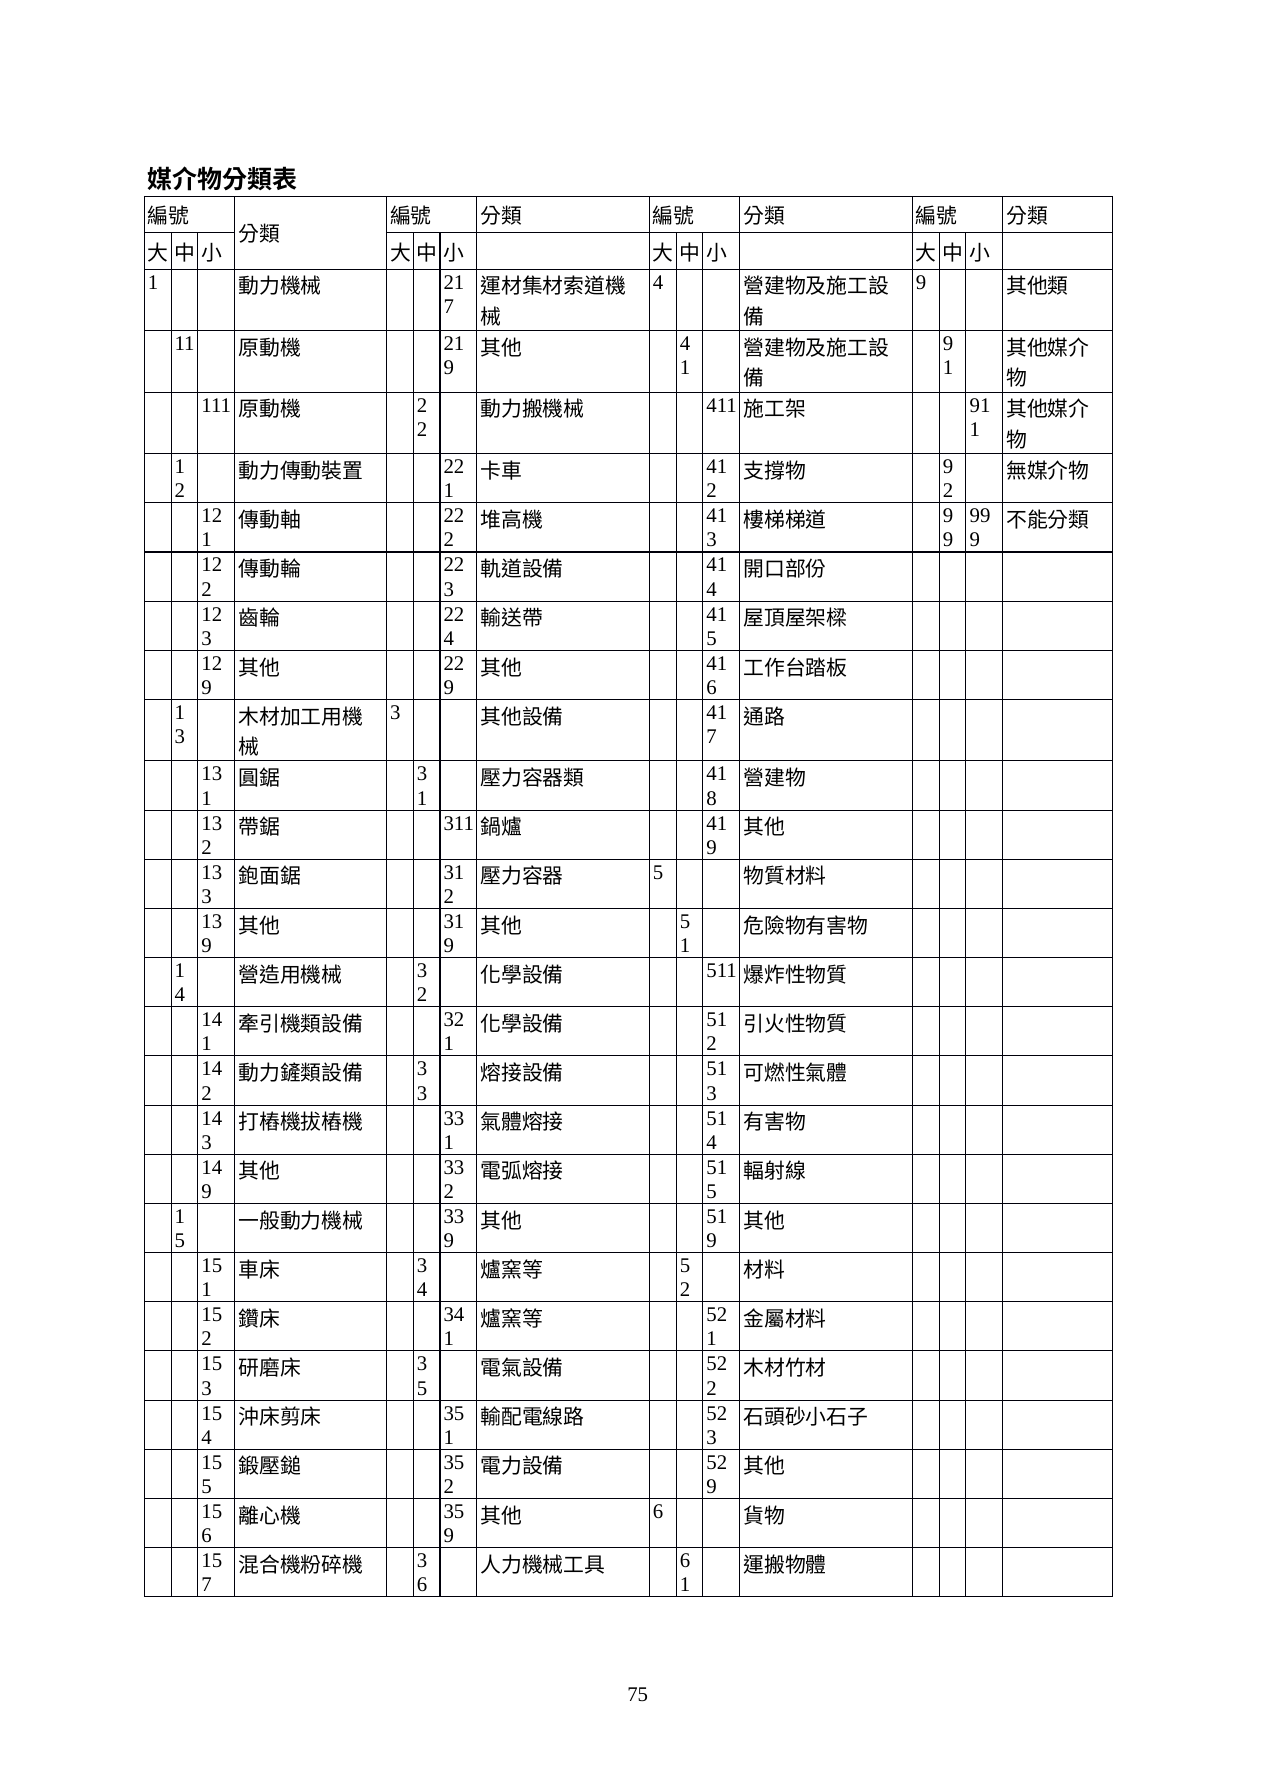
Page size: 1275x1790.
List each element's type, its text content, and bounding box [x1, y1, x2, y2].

table_cell [387, 602, 413, 650]
table_cell [172, 811, 197, 859]
table_cell 熔接設備 [477, 1056, 649, 1104]
table_cell [913, 909, 939, 957]
table_cell [172, 270, 197, 330]
table_cell [414, 1106, 439, 1154]
table_cell [703, 909, 739, 957]
table_cell [913, 1056, 939, 1104]
table_cell [387, 331, 413, 392]
table_cell 151 [198, 1253, 234, 1301]
table_cell 6 [650, 1499, 676, 1547]
table_cell 13 [172, 700, 197, 760]
table_cell [414, 1450, 439, 1498]
table_cell 其他設備 [477, 700, 649, 760]
table_cell [940, 1302, 965, 1350]
table_cell [940, 1351, 965, 1399]
table_header 分類 [477, 197, 649, 232]
table_cell 離心機 [235, 1499, 386, 1547]
table_cell [198, 1204, 234, 1252]
table_cell 運搬物體 [740, 1548, 912, 1596]
table_cell [940, 270, 965, 330]
table_cell [677, 1302, 702, 1350]
table_cell [477, 233, 649, 269]
table_cell [441, 1548, 476, 1596]
table_cell [172, 1401, 197, 1449]
table_cell 332 [441, 1155, 476, 1203]
table_cell [145, 553, 171, 601]
table_cell [172, 1056, 197, 1104]
table_cell 154 [198, 1401, 234, 1449]
table_cell [1003, 860, 1112, 908]
table_cell [1003, 651, 1112, 699]
table_cell [966, 553, 1002, 601]
table_cell [913, 454, 939, 502]
table_cell 危險物有害物 [740, 909, 912, 957]
table_cell 壓力容器 [477, 860, 649, 908]
table_cell 99 [940, 503, 965, 551]
table_cell 鍋爐 [477, 811, 649, 859]
table_cell 352 [441, 1450, 476, 1498]
table_cell [966, 651, 1002, 699]
table_cell 其他 [740, 1204, 912, 1252]
table_cell [703, 331, 739, 392]
table_cell [172, 1302, 197, 1350]
table_cell 156 [198, 1499, 234, 1547]
table_header 編號 [650, 197, 739, 232]
table_cell 351 [441, 1401, 476, 1449]
table_cell 動力搬機械 [477, 393, 649, 453]
table_cell 通路 [740, 700, 912, 760]
table_cell [414, 860, 439, 908]
table_cell [940, 602, 965, 650]
table_cell 155 [198, 1450, 234, 1498]
table_cell 車床 [235, 1253, 386, 1301]
table_cell [145, 1204, 171, 1252]
table_cell 壓力容器類 [477, 761, 649, 809]
table_cell 157 [198, 1548, 234, 1596]
table_cell [940, 1056, 965, 1104]
table_cell [1003, 1302, 1112, 1350]
table_cell 屋頂屋架樑 [740, 602, 912, 650]
table_cell 417 [703, 700, 739, 760]
table_cell [966, 1450, 1002, 1498]
table_cell [677, 761, 702, 809]
table_cell [940, 761, 965, 809]
table_cell 515 [703, 1155, 739, 1203]
table_cell 1 [145, 270, 171, 330]
table_cell 416 [703, 651, 739, 699]
table_cell [172, 1450, 197, 1498]
table_cell [677, 553, 702, 601]
table_cell 動力傳動裝置 [235, 454, 386, 502]
table_cell 139 [198, 909, 234, 957]
table_cell [414, 1007, 439, 1055]
table_cell 爆炸性物質 [740, 958, 912, 1006]
table_cell [703, 1499, 739, 1547]
table_cell [387, 761, 413, 809]
table_cell [650, 553, 676, 601]
table_cell 大 [913, 233, 939, 269]
table_cell 其他 [477, 1204, 649, 1252]
table_cell [677, 1204, 702, 1252]
table_cell 61 [677, 1548, 702, 1596]
table_cell [913, 761, 939, 809]
table_cell 其他 [740, 811, 912, 859]
table_header 分類 [740, 197, 912, 232]
table_cell [145, 1056, 171, 1104]
table_cell [703, 270, 739, 330]
table_cell 519 [703, 1204, 739, 1252]
table_cell 小 [703, 233, 739, 269]
table_cell [940, 1401, 965, 1449]
table_cell 木材竹材 [740, 1351, 912, 1399]
table_cell [172, 860, 197, 908]
table_cell [940, 700, 965, 760]
table_cell [913, 1351, 939, 1399]
table_cell 152 [198, 1302, 234, 1350]
table_cell [387, 1106, 413, 1154]
table_cell 418 [703, 761, 739, 809]
table_cell 石頭砂小石子 [740, 1401, 912, 1449]
table_cell 研磨床 [235, 1351, 386, 1399]
table_cell 牽引機類設備 [235, 1007, 386, 1055]
table_cell [913, 1007, 939, 1055]
table_cell [913, 393, 939, 453]
table_cell [913, 1204, 939, 1252]
table_cell [650, 1056, 676, 1104]
table_cell [145, 393, 171, 453]
table_cell 輻射線 [740, 1155, 912, 1203]
table_cell 金屬材料 [740, 1302, 912, 1350]
table_cell [1003, 1401, 1112, 1449]
table_cell 輸配電線路 [477, 1401, 649, 1449]
table_cell [172, 1548, 197, 1596]
table_cell [677, 1106, 702, 1154]
table_cell 521 [703, 1302, 739, 1350]
table_cell 化學設備 [477, 1007, 649, 1055]
table_cell [145, 1106, 171, 1154]
table_cell 其他 [235, 1155, 386, 1203]
table_cell [1003, 1351, 1112, 1399]
table_cell [387, 1056, 413, 1104]
table_cell [940, 958, 965, 1006]
table_cell [387, 1302, 413, 1350]
table_cell 沖床剪床 [235, 1401, 386, 1449]
table_cell [145, 651, 171, 699]
table_cell 中 [172, 233, 197, 269]
table_cell [966, 331, 1002, 392]
table_cell 一般動力機械 [235, 1204, 386, 1252]
table_cell [414, 1401, 439, 1449]
table_cell 開口部份 [740, 553, 912, 601]
table_cell 營造用機械 [235, 958, 386, 1006]
table_cell 312 [441, 860, 476, 908]
table_cell 卡車 [477, 454, 649, 502]
table_cell [677, 393, 702, 453]
table_cell 小 [441, 233, 476, 269]
table_cell [677, 270, 702, 330]
table_cell [387, 860, 413, 908]
table_cell [913, 553, 939, 601]
table_cell [650, 958, 676, 1006]
table_cell [441, 958, 476, 1006]
table_cell [145, 1302, 171, 1350]
table_cell 224 [441, 602, 476, 650]
table_cell [677, 1499, 702, 1547]
table_cell [172, 761, 197, 809]
table_cell [387, 1007, 413, 1055]
table_cell 14 [172, 958, 197, 1006]
table_cell [145, 331, 171, 392]
table_cell 149 [198, 1155, 234, 1203]
table_cell [441, 1253, 476, 1301]
table_cell [913, 503, 939, 551]
table_cell [145, 1351, 171, 1399]
table_cell [145, 700, 171, 760]
table_cell [677, 1351, 702, 1399]
table_cell 支撐物 [740, 454, 912, 502]
table_cell 911 [966, 393, 1002, 453]
table_cell 鍛壓鎚 [235, 1450, 386, 1498]
table_cell 415 [703, 602, 739, 650]
table_cell [172, 1499, 197, 1547]
table_cell [913, 331, 939, 392]
table_cell [650, 700, 676, 760]
table_cell [387, 553, 413, 601]
table_cell 爐窯等 [477, 1253, 649, 1301]
table_cell 41 [677, 331, 702, 392]
table_cell 鑽床 [235, 1302, 386, 1350]
table_cell [145, 860, 171, 908]
table_cell 31 [414, 761, 439, 809]
table_cell [650, 651, 676, 699]
table_cell 9 [913, 270, 939, 330]
table_cell [650, 1401, 676, 1449]
table_cell 其他 [477, 651, 649, 699]
table_cell [913, 958, 939, 1006]
table_cell [940, 1007, 965, 1055]
table_cell [650, 331, 676, 392]
table_cell [966, 761, 1002, 809]
table_cell 91 [940, 331, 965, 392]
table_cell 142 [198, 1056, 234, 1104]
table_cell 帶鋸 [235, 811, 386, 859]
table_cell 123 [198, 602, 234, 650]
table_cell 營建物及施工設備 [740, 331, 912, 392]
table_cell [387, 503, 413, 551]
table_cell 打樁機拔樁機 [235, 1106, 386, 1154]
table_cell 122 [198, 553, 234, 601]
table_cell [145, 602, 171, 650]
table_cell [414, 553, 439, 601]
table_cell 電弧熔接 [477, 1155, 649, 1203]
table_cell [677, 1056, 702, 1104]
table_cell [414, 1155, 439, 1203]
table_cell 無媒介物 [1003, 454, 1112, 502]
table_cell 5 [650, 860, 676, 908]
table_cell [940, 1155, 965, 1203]
table_cell [414, 1302, 439, 1350]
table_cell [198, 454, 234, 502]
table_cell 217 [441, 270, 476, 330]
table_cell 32 [414, 958, 439, 1006]
table_cell [387, 1351, 413, 1399]
table_cell [966, 1499, 1002, 1547]
table_cell 其他類 [1003, 270, 1112, 330]
table_cell [677, 454, 702, 502]
table_cell [940, 811, 965, 859]
table_cell [414, 700, 439, 760]
table_cell 412 [703, 454, 739, 502]
table_cell [966, 958, 1002, 1006]
table_cell [650, 1106, 676, 1154]
table_cell 工作台踏板 [740, 651, 912, 699]
table_cell [441, 761, 476, 809]
table_cell 35 [414, 1351, 439, 1399]
table_cell 331 [441, 1106, 476, 1154]
table_cell [650, 1155, 676, 1203]
table_cell 132 [198, 811, 234, 859]
table_cell [940, 1253, 965, 1301]
table_cell 小 [966, 233, 1002, 269]
table_cell [387, 1204, 413, 1252]
table_cell [940, 651, 965, 699]
table_cell 33 [414, 1056, 439, 1104]
table_cell 其他 [477, 909, 649, 957]
table_cell 522 [703, 1351, 739, 1399]
table_cell 貨物 [740, 1499, 912, 1547]
table_cell [650, 1351, 676, 1399]
table_cell 中 [940, 233, 965, 269]
table_cell [913, 1106, 939, 1154]
table_cell 大 [650, 233, 676, 269]
table_cell [1003, 1548, 1112, 1596]
table_cell 223 [441, 553, 476, 601]
table_cell 化學設備 [477, 958, 649, 1006]
table_cell 堆高機 [477, 503, 649, 551]
table_cell [198, 700, 234, 760]
table_cell 511 [703, 958, 739, 1006]
table_cell 513 [703, 1056, 739, 1104]
table_cell 其他 [477, 1499, 649, 1547]
table_cell [940, 909, 965, 957]
table_cell [145, 1155, 171, 1203]
table_cell [677, 1155, 702, 1203]
table_cell 529 [703, 1450, 739, 1498]
table_cell 111 [198, 393, 234, 453]
table_cell [966, 811, 1002, 859]
table_cell 施工架 [740, 393, 912, 453]
table_cell [740, 233, 912, 269]
table_cell 輸送帶 [477, 602, 649, 650]
table_cell 傳動輪 [235, 553, 386, 601]
table_cell 混合機粉碎機 [235, 1548, 386, 1596]
table_cell [940, 1106, 965, 1154]
table_cell 物質材料 [740, 860, 912, 908]
table_cell [913, 860, 939, 908]
table_cell 414 [703, 553, 739, 601]
table_cell [650, 1548, 676, 1596]
table_cell [387, 1401, 413, 1449]
table_cell [1003, 811, 1112, 859]
table_cell [966, 1302, 1002, 1350]
table_cell [966, 1253, 1002, 1301]
table_cell [387, 1548, 413, 1596]
table_cell 原動機 [235, 331, 386, 392]
table_cell [414, 651, 439, 699]
table_cell [145, 1007, 171, 1055]
table_cell [913, 602, 939, 650]
table_cell [913, 700, 939, 760]
table_cell [703, 1548, 739, 1596]
table_cell [198, 331, 234, 392]
table_header 分類 [1003, 197, 1112, 232]
table_cell [1003, 909, 1112, 957]
table_cell [172, 1007, 197, 1055]
table_cell [940, 1204, 965, 1252]
table_cell [703, 1253, 739, 1301]
table_cell 傳動軸 [235, 503, 386, 551]
table_cell [414, 602, 439, 650]
table_header 編號 [913, 197, 1002, 232]
table_cell 動力機械 [235, 270, 386, 330]
table_cell [650, 1007, 676, 1055]
table_cell 人力機械工具 [477, 1548, 649, 1596]
table_cell [677, 860, 702, 908]
table_cell 營建物及施工設備 [740, 270, 912, 330]
table_cell [387, 1253, 413, 1301]
table_cell [1003, 700, 1112, 760]
table_cell [650, 602, 676, 650]
table_cell [966, 1548, 1002, 1596]
table_cell [650, 503, 676, 551]
table_cell 原動機 [235, 393, 386, 453]
table_cell [913, 1450, 939, 1498]
table_cell [414, 331, 439, 392]
table_cell [441, 1056, 476, 1104]
table_cell 其他媒介物 [1003, 331, 1112, 392]
table_cell 大 [387, 233, 413, 269]
table_cell [414, 811, 439, 859]
table_cell 133 [198, 860, 234, 908]
table_cell 15 [172, 1204, 197, 1252]
table_cell [966, 1351, 1002, 1399]
table_cell [387, 393, 413, 453]
table_cell [145, 761, 171, 809]
table_cell [677, 1007, 702, 1055]
table_cell [1003, 1007, 1112, 1055]
table_cell [387, 958, 413, 1006]
table_cell 樓梯梯道 [740, 503, 912, 551]
table_cell [913, 1499, 939, 1547]
table_cell [940, 1548, 965, 1596]
table_cell 3 [387, 700, 413, 760]
table_cell [387, 1499, 413, 1547]
table_cell [1003, 761, 1112, 809]
table_cell 齒輪 [235, 602, 386, 650]
table_cell 34 [414, 1253, 439, 1301]
table_cell 木材加工用機械 [235, 700, 386, 760]
table_cell [441, 393, 476, 453]
table_cell 121 [198, 503, 234, 551]
table_cell [677, 602, 702, 650]
table_cell [966, 1401, 1002, 1449]
table_cell [650, 454, 676, 502]
table_cell 141 [198, 1007, 234, 1055]
table_cell 小 [198, 233, 234, 269]
table_cell [414, 270, 439, 330]
table_cell [940, 860, 965, 908]
table_cell [172, 1106, 197, 1154]
table_cell 143 [198, 1106, 234, 1154]
table_cell 大 [145, 233, 171, 269]
table_cell [677, 1401, 702, 1449]
table_cell [940, 553, 965, 601]
table_cell 311 [441, 811, 476, 859]
table_cell 129 [198, 651, 234, 699]
table_cell 523 [703, 1401, 739, 1449]
table_cell [1003, 958, 1112, 1006]
table_cell [650, 1450, 676, 1498]
table_cell 999 [966, 503, 1002, 551]
table_cell [913, 1253, 939, 1301]
table_cell 其他 [235, 651, 386, 699]
table_cell 36 [414, 1548, 439, 1596]
table_cell [913, 1302, 939, 1350]
table_cell [172, 1351, 197, 1399]
table_cell 運材集材索道機械 [477, 270, 649, 330]
table_cell [145, 1499, 171, 1547]
table_cell [387, 909, 413, 957]
table_cell 221 [441, 454, 476, 502]
table_cell 222 [441, 503, 476, 551]
table_cell [145, 958, 171, 1006]
table_cell [650, 1253, 676, 1301]
table_cell [1003, 1450, 1112, 1498]
table_cell 其他 [477, 331, 649, 392]
table_cell 圓鋸 [235, 761, 386, 809]
table_header 編號 [145, 197, 234, 232]
table_cell [677, 503, 702, 551]
table_cell 514 [703, 1106, 739, 1154]
table_cell [1003, 1056, 1112, 1104]
table_cell [387, 454, 413, 502]
table_cell 其他媒介物 [1003, 393, 1112, 453]
table_cell [677, 1450, 702, 1498]
table_cell [703, 860, 739, 908]
table_cell 219 [441, 331, 476, 392]
table_cell [387, 651, 413, 699]
table_cell [677, 958, 702, 1006]
table_cell [1003, 553, 1112, 601]
table_cell 電氣設備 [477, 1351, 649, 1399]
table_cell [441, 700, 476, 760]
table_cell 軌道設備 [477, 553, 649, 601]
table_cell [387, 270, 413, 330]
table_cell [414, 503, 439, 551]
table_cell [1003, 602, 1112, 650]
table_cell [966, 1155, 1002, 1203]
table_cell [145, 1253, 171, 1301]
table_cell [1003, 233, 1112, 269]
table_cell [940, 1450, 965, 1498]
table_cell 153 [198, 1351, 234, 1399]
table_cell 鉋面鋸 [235, 860, 386, 908]
table_cell [198, 270, 234, 330]
table_cell [145, 1401, 171, 1449]
table_cell [172, 503, 197, 551]
table_cell 營建物 [740, 761, 912, 809]
table_cell [966, 700, 1002, 760]
table_cell [966, 1056, 1002, 1104]
table_cell [414, 454, 439, 502]
table_cell [966, 1204, 1002, 1252]
table_cell 341 [441, 1302, 476, 1350]
table_cell [145, 1548, 171, 1596]
table_cell 氣體熔接 [477, 1106, 649, 1154]
table_cell [677, 811, 702, 859]
table_cell 51 [677, 909, 702, 957]
table_cell [650, 761, 676, 809]
table_cell 411 [703, 393, 739, 453]
table_cell [145, 1450, 171, 1498]
table_cell [966, 909, 1002, 957]
table_cell [913, 651, 939, 699]
table_cell [172, 393, 197, 453]
table_cell [172, 1155, 197, 1203]
table_cell [198, 958, 234, 1006]
table_cell [1003, 1106, 1112, 1154]
table_cell [913, 1401, 939, 1449]
table_cell [966, 860, 1002, 908]
table_cell 不能分類 [1003, 503, 1112, 551]
table_cell [1003, 1155, 1112, 1203]
table_cell [387, 811, 413, 859]
table_cell [387, 1450, 413, 1498]
table_cell [145, 811, 171, 859]
table_cell 131 [198, 761, 234, 809]
table_cell 22 [414, 393, 439, 453]
table_header 編號 [387, 197, 476, 232]
table_cell 動力鏟類設備 [235, 1056, 386, 1104]
table_cell [966, 270, 1002, 330]
table_cell 電力設備 [477, 1450, 649, 1498]
table_cell [966, 1106, 1002, 1154]
table_cell [650, 1204, 676, 1252]
table_cell [677, 700, 702, 760]
table_cell 引火性物質 [740, 1007, 912, 1055]
table_cell 512 [703, 1007, 739, 1055]
text 媒介物分類表 [148, 159, 1127, 196]
table_cell 其他 [740, 1450, 912, 1498]
table_cell 11 [172, 331, 197, 392]
table_cell 319 [441, 909, 476, 957]
table_cell [172, 1253, 197, 1301]
table_header 分類 [235, 197, 386, 269]
table_cell 中 [414, 233, 439, 269]
table_cell [145, 454, 171, 502]
table_cell [913, 811, 939, 859]
table_cell [1003, 1253, 1112, 1301]
table_cell [441, 1351, 476, 1399]
table_cell [145, 503, 171, 551]
table_cell 材料 [740, 1253, 912, 1301]
table_cell 229 [441, 651, 476, 699]
table_cell [172, 651, 197, 699]
table_cell [966, 602, 1002, 650]
table_cell [650, 393, 676, 453]
table_cell 爐窯等 [477, 1302, 649, 1350]
table_cell [387, 1155, 413, 1203]
table_cell [913, 1548, 939, 1596]
table_cell [966, 454, 1002, 502]
table_cell [1003, 1204, 1112, 1252]
table_cell 有害物 [740, 1106, 912, 1154]
table_cell 359 [441, 1499, 476, 1547]
table_cell [172, 602, 197, 650]
table_cell 419 [703, 811, 739, 859]
table_cell 52 [677, 1253, 702, 1301]
table_cell 321 [441, 1007, 476, 1055]
table_cell [414, 909, 439, 957]
table_cell [172, 909, 197, 957]
table_cell [650, 1302, 676, 1350]
table_cell 413 [703, 503, 739, 551]
table_cell 中 [677, 233, 702, 269]
table_cell 339 [441, 1204, 476, 1252]
table_cell 12 [172, 454, 197, 502]
table_cell [650, 909, 676, 957]
table_cell [940, 1499, 965, 1547]
table_cell [940, 393, 965, 453]
table_cell [650, 811, 676, 859]
table_cell 92 [940, 454, 965, 502]
table_cell [677, 651, 702, 699]
table_cell 其他 [235, 909, 386, 957]
table_cell 4 [650, 270, 676, 330]
table_cell [966, 1007, 1002, 1055]
table_cell [172, 553, 197, 601]
table_cell [414, 1204, 439, 1252]
table_cell [414, 1499, 439, 1547]
table_cell [1003, 1499, 1112, 1547]
table_cell [145, 909, 171, 957]
table_cell [913, 1155, 939, 1203]
table_cell 可燃性氣體 [740, 1056, 912, 1104]
